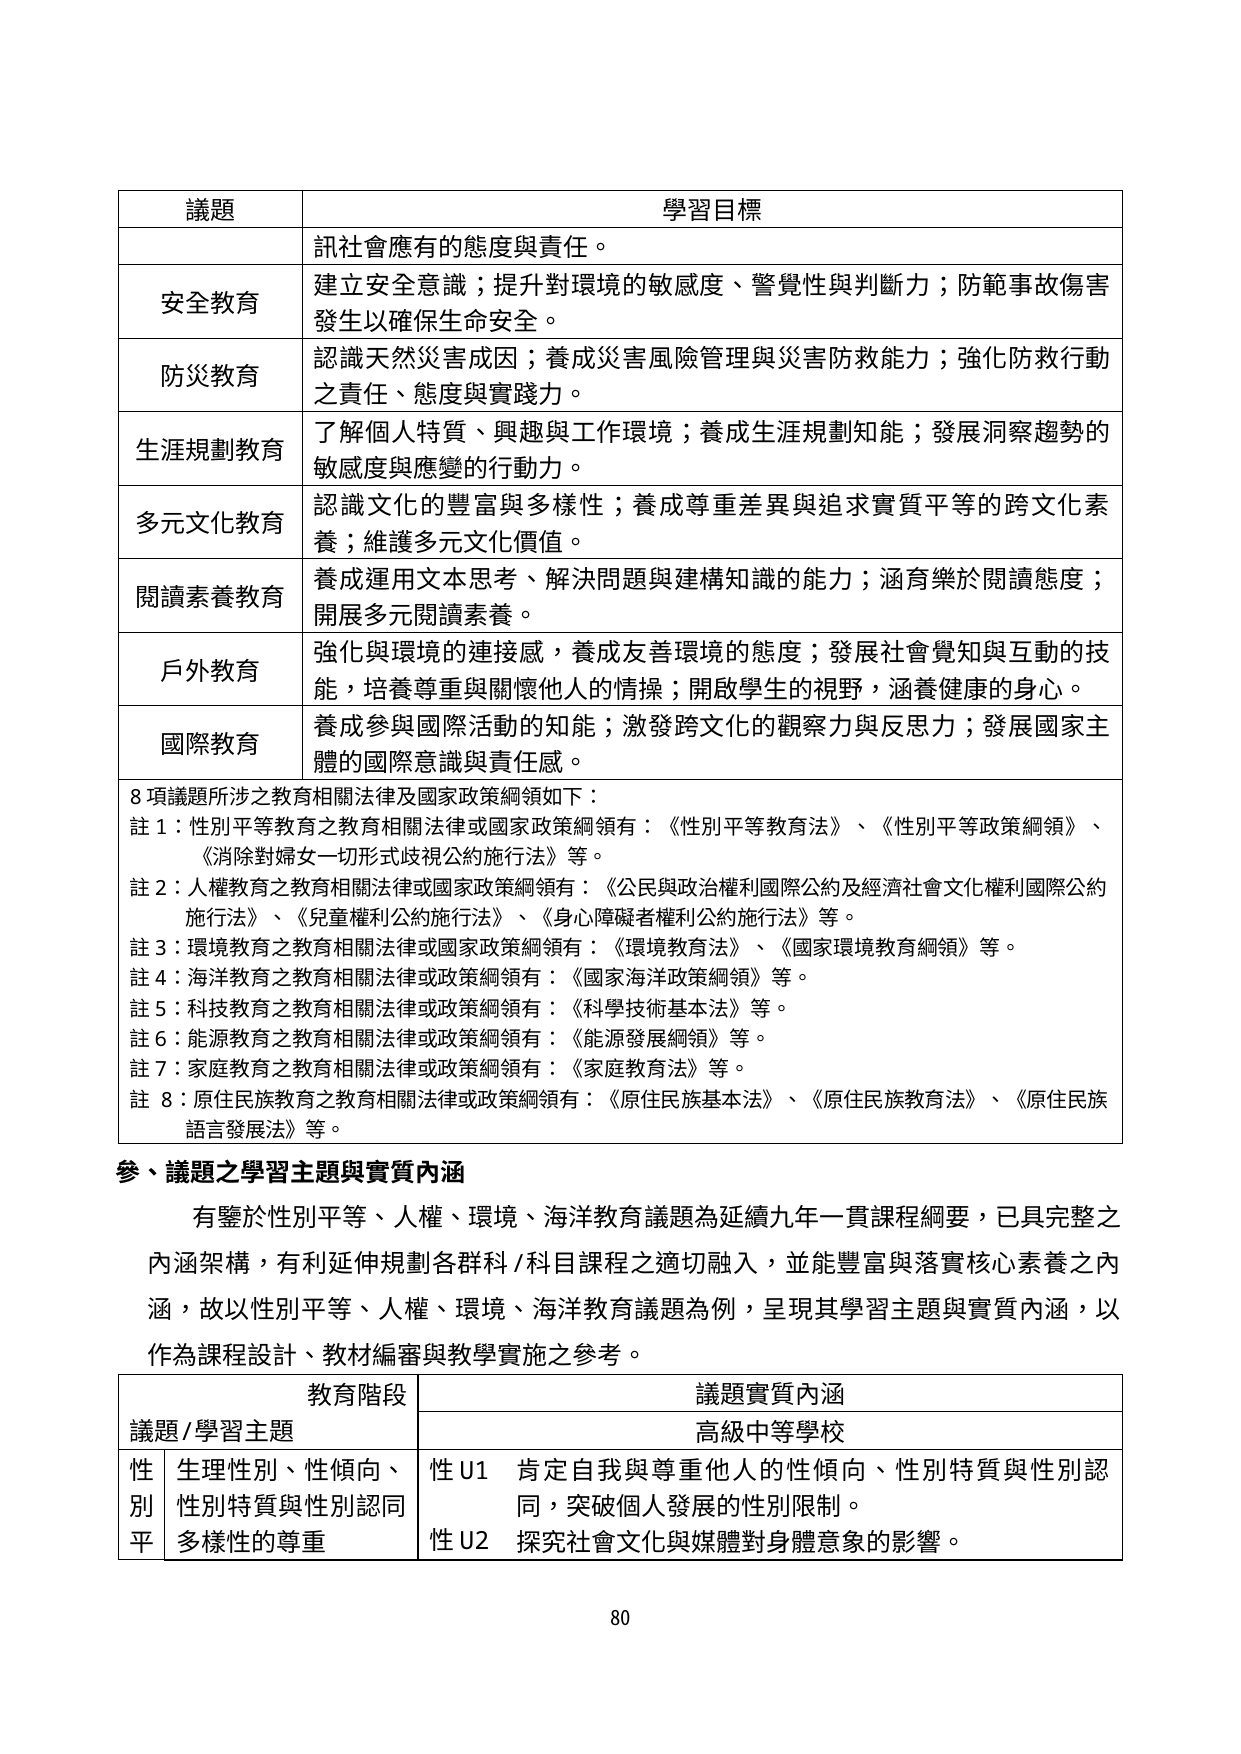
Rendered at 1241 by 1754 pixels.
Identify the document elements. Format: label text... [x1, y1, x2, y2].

table_cell 性別平 [119, 1450, 164, 1559]
table_cell 認識天然災害成因；養成災害風險管理與災害防救能力；強化防救行動之責任、態度與實踐力。 [303, 339, 1122, 411]
text 參、議題之學習主題與實質內涵 [115, 1144, 1122, 1190]
table_cell 閱讀素養教育 [119, 559, 302, 632]
table_cell 認識文化的豐富與多樣性；養成尊重差異與追求實質平等的跨文化素養；維護多元文化價值。 [303, 486, 1122, 558]
table_cell 生涯規劃教育 [119, 412, 302, 485]
table_cell 養成運用文本思考、解決問題與建構知識的能力；涵育樂於閱讀態度；開展多元閱讀素養。 [303, 559, 1122, 632]
table_cell 訊社會應有的態度與責任。 [303, 228, 1122, 264]
table_header 議題 [119, 191, 302, 227]
table_cell 強化與環境的連接感，養成友善環境的態度；發展社會覺知與互動的技能，培養尊重與關懷他人的情操；開啟學生的視野，涵養健康的身心。 [303, 633, 1122, 705]
table_cell 戶外教育 [119, 633, 302, 705]
table_cell 8項議題所涉之教育相關法律及國家政策綱領如下： 註1：性別平等教育之教育相關法律或國家政策綱領有：《性別平等教育法》、《性別平等政策綱領》、《消除對婦女一切形式歧視公約施行法》等。 註2：人權教育之教育相關法律或國家政策綱領有：《公民與政治權利國際公約及經濟社會文化權利國際公約施行法》、《兒童權利公約施行法》、《身心障礙者權利公約施行法》等。 註3：環境教育之教育相關法律或國家政策綱領有：《環境教育法》、《國家環境教育綱領》等。 註4：海洋教育之教育相關法律或政策綱領有：《國家海洋政策綱領》等。 註5：科技教育之教育相關法律或政策綱領有：《科學技術基本法》等。 註6：能源教育之教育相關法律或政策綱領有：《能源發展綱領》等。 註7：家庭教育之教育相關法律或政策綱領有：《家庭教育法》等。 註 8：原住民族教育之教育相關法律或政策綱領有：《原住民族基本法》、《原住民族教育法》、《原住民族語言發展法》等。 [119, 780, 1122, 1143]
table_cell 多元文化教育 [119, 486, 302, 558]
table_header 教育階段 議題/學習主題 [119, 1375, 417, 1449]
table_cell 生理性別、性傾向、性別特質與性別認同多樣性的尊重 [165, 1450, 417, 1559]
table_cell 防災教育 [119, 339, 302, 411]
table_cell 國際教育 [119, 706, 302, 779]
table_cell 性U1 性U2 [419, 1450, 504, 1559]
table_cell 高級中等學校 [419, 1412, 1122, 1449]
table_cell [119, 228, 302, 264]
table_cell 肯定自我與尊重他人的性傾向、性別特質與性別認同，突破個人發展的性別限制。 探究社會文化與媒體對身體意象的影響。 [505, 1450, 1122, 1559]
table_header 學習目標 [303, 191, 1122, 227]
text 有鑒於性別平等、人權、環境、海洋教育議題為延續九年一貫課程綱要，已具完整之內涵架構，有利延伸規劃各群科/科目課程之適切融入，並能豐富與落實核心素養之內涵，故以性別平等、人權、環境、海洋教育議題為例，呈現其學習主題與實質內涵，以作為課程設計、教材編審與教學實施之參考。 [148, 1190, 1122, 1373]
table_cell 了解個人特質、興趣與工作環境；養成生涯規劃知能；發展洞察趨勢的敏感度與應變的行動力。 [303, 412, 1122, 485]
table_cell 養成參與國際活動的知能；激發跨文化的觀察力與反思力；發展國家主體的國際意識與責任感。 [303, 706, 1122, 779]
table_cell 建立安全意識；提升對環境的敏感度、警覺性與判斷力；防範事故傷害發生以確保生命安全。 [303, 265, 1122, 338]
table_cell 安全教育 [119, 265, 302, 338]
table_header 議題實質內涵 [419, 1375, 1122, 1411]
